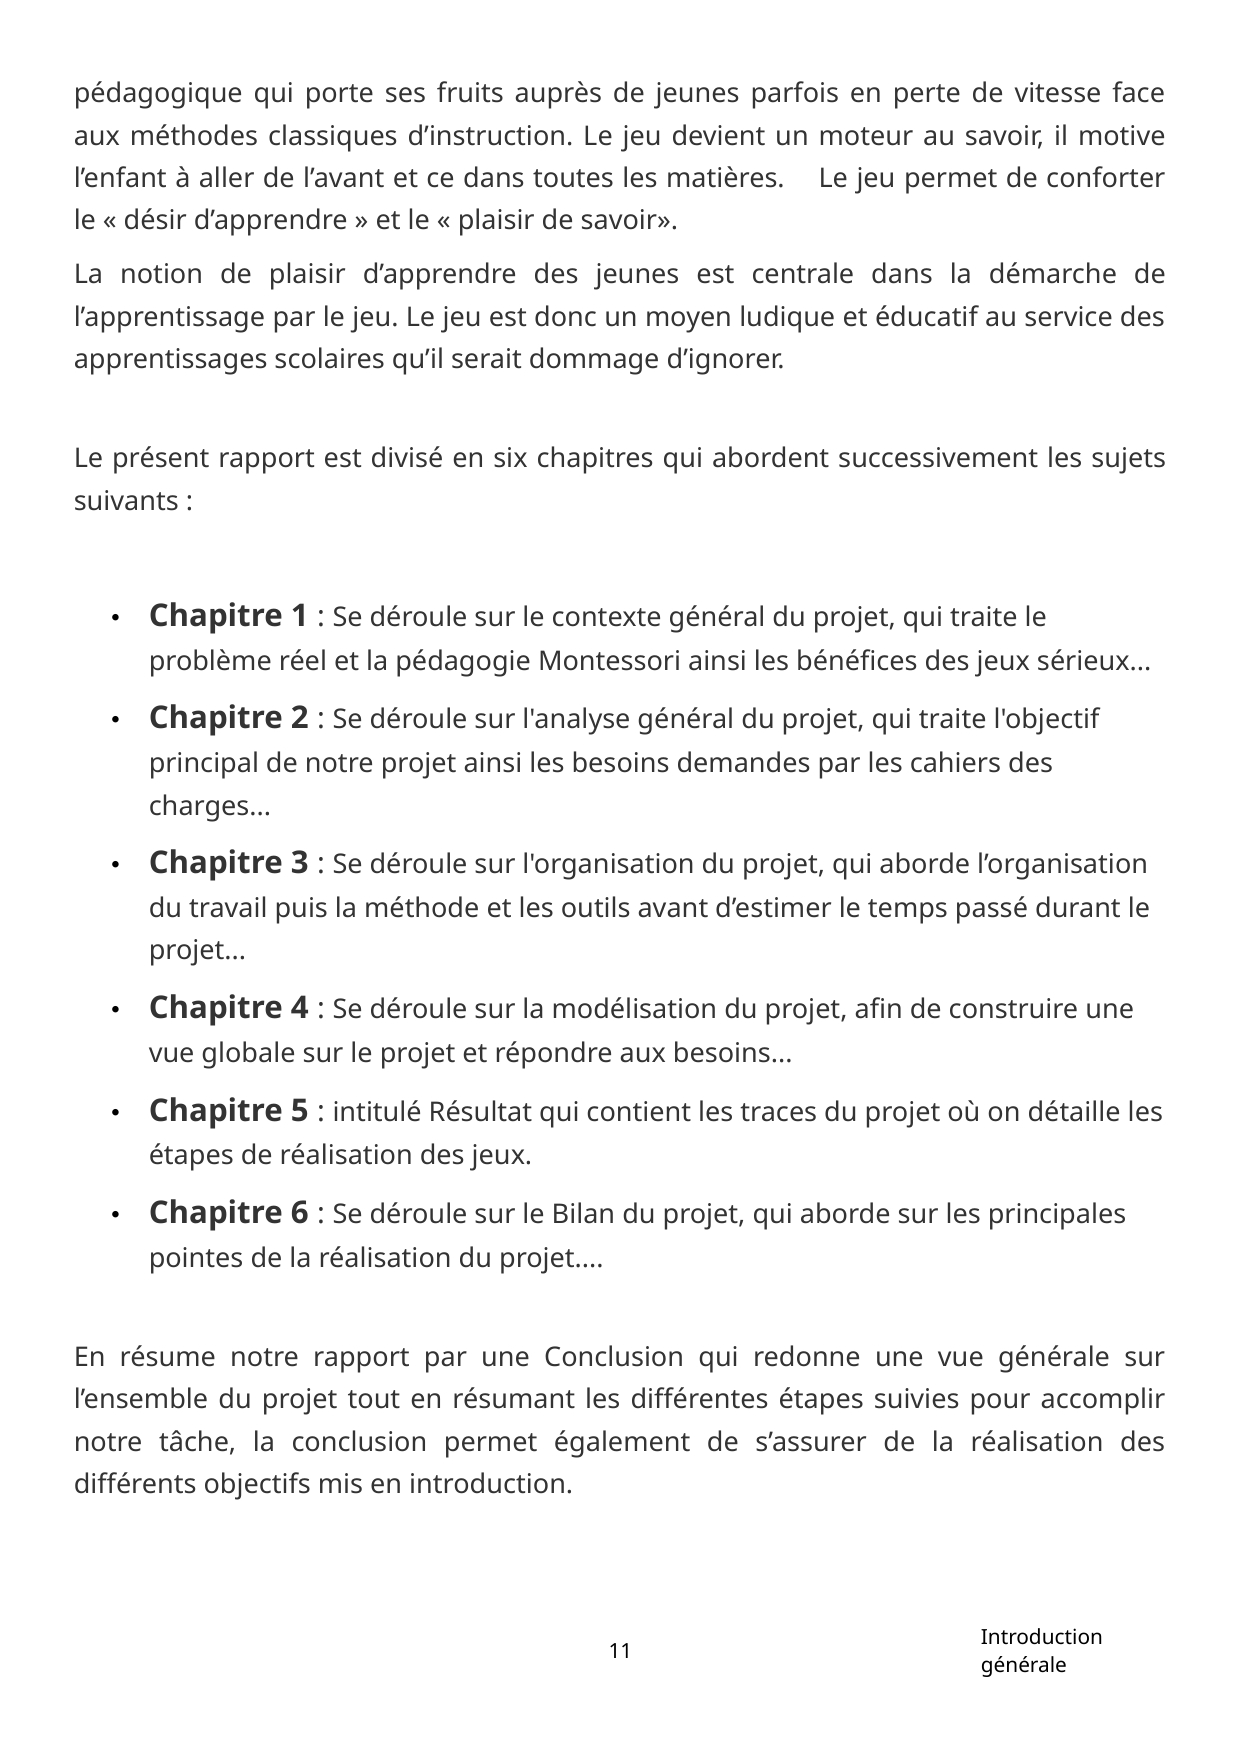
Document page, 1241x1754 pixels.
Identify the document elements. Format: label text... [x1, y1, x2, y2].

list Chapitre 2 : Se déroule sur l'analyse général du projet, qui traite l'objectif principal de notre projet ainsi les besoins demandes par les cahiers des charges... [111, 696, 1167, 823]
text Le présent rapport est divisé en six chapitres qui abordent successivement les sujets suivants : [73, 439, 1167, 518]
list Chapitre 4 : Se déroule sur la modélisation du projet, afin de construire une vue globale sur le projet et répondre aux besoins... [111, 985, 1167, 1070]
text pédagogique qui porte ses fruits auprès de jeunes parfois en perte de vitesse face aux méthodes classiques d’instruction. Le jeu devient un moteur au savoir, il motive l’enfant à aller de l’avant et ce dans toutes les matières. Le jeu permet de conforter le « désir d’apprendre » et le « plaisir de savoir». [73, 73, 1167, 238]
list Chapitre 5 : intitulé Résultat qui contient les traces du projet où on détaille les étapes de réalisation des jeux. [111, 1087, 1167, 1172]
list Chapitre 3 : Se déroule sur l'organisation du projet, qui aborde l’organisation du travail puis la méthode et les outils avant d’estimer le temps passé durant le projet... [111, 840, 1167, 968]
text La notion de plaisir d’apprendre des jeunes est centrale dans la démarche de l’apprentissage par le jeu. Le jeu est donc un moyen ludique et éducatif au service des apprentissages scolaires qu’il serait dommage d’ignorer. [73, 255, 1167, 377]
list Chapitre 1 : Se déroule sur le contexte général du projet, qui traite le problème réel et la pédagogie Montessori ainsi les bénéfices des jeux sérieux... [111, 593, 1167, 678]
list Chapitre 6 : Se déroule sur le Bilan du projet, qui aborde sur les principales pointes de la réalisation du projet.... [111, 1190, 1167, 1275]
text En résume notre rapport par une Conclusion qui redonne une vue générale sur l’ensemble du projet tout en résumant les différentes étapes suivies pour accomplir notre tâche, la conclusion permet également de s’assurer de la réalisation des différents objectifs mis en introduction. [73, 1337, 1167, 1501]
